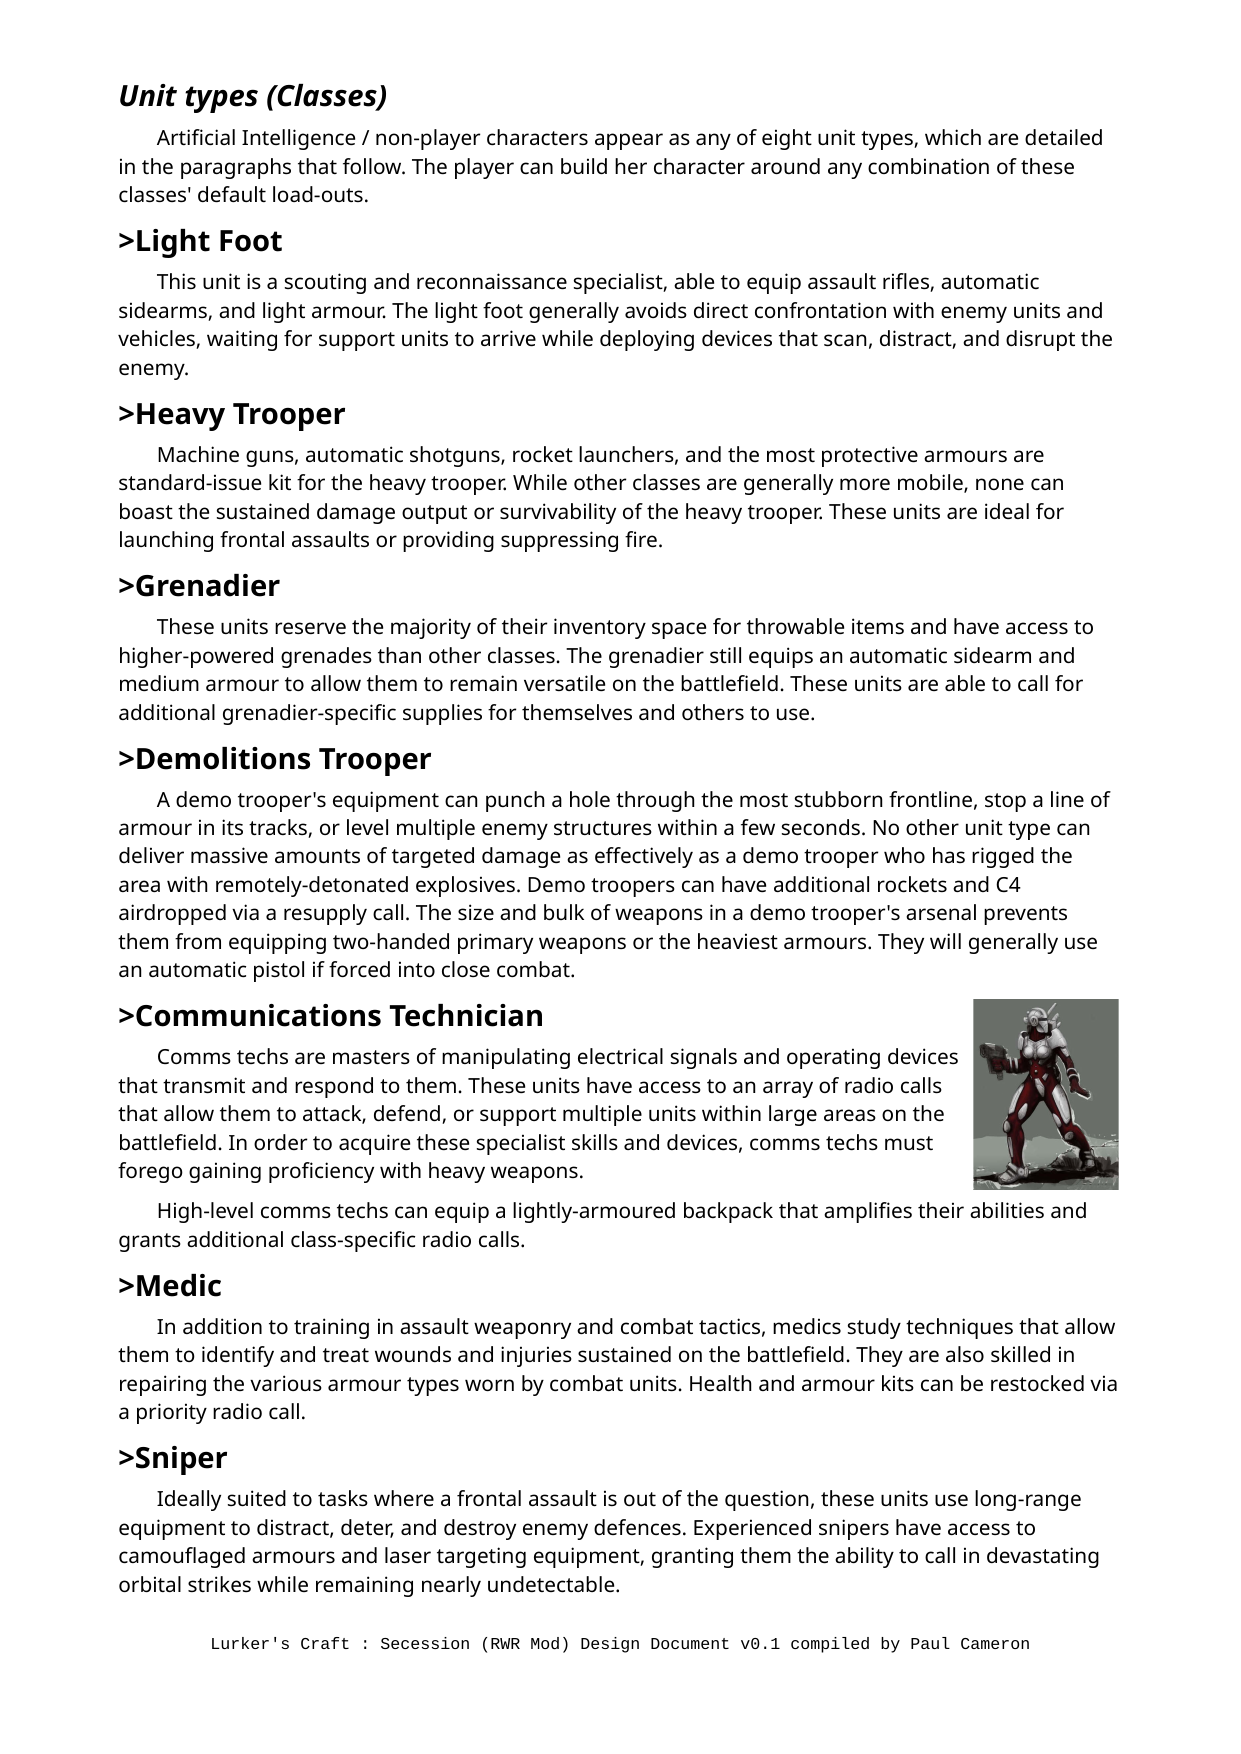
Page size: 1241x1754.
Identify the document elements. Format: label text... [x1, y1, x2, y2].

subtitle >Grenadier [118, 566, 1122, 605]
subtitle >Demolitions Trooper [118, 738, 1122, 778]
text High-level comms techs can equip a lightly-armoured backpack that amplifies their abilities and grants additional class-specific radio calls. [118, 1196, 1122, 1253]
text Artificial Intelligence / non-player characters appear as any of eight unit types, which are detailed in the paragraphs that follow. The player can build her character around any combination of these classes' default load-outs. [118, 123, 1122, 209]
subtitle >Light Foot [118, 221, 1122, 260]
subtitle >Medic [118, 1265, 1122, 1305]
text A demo trooper's equipment can punch a hole through the most stubborn frontline, stop a line of armour in its tracks, or level multiple enemy structures within a few seconds. No other unit type can deliver massive amounts of targeted damage as effectively as a demo trooper who has rigged the area with remotely-detonated explosives. Demo troopers can have additional rockets and C4 airdropped via a resupply call. The size and bulk of weapons in a demo trooper's arsenal prevents them from equipping two-handed primary weapons or the heaviest armours. They will generally use an automatic pistol if forced into close combat. [118, 785, 1122, 984]
subtitle >Sniper [118, 1438, 1122, 1477]
text Machine guns, automatic shotguns, rocket launchers, and the most protective armours are standard-issue kit for the heavy trooper. While other classes are generally more mobile, none can boast the sustained damage output or survivability of the heavy trooper. These units are ideal for launching frontal assaults or providing suppressing fire. [118, 440, 1122, 554]
subtitle >Communications Technician [118, 996, 1122, 1035]
text These units reserve the majority of their inventory space for throwable items and have access to higher-powered grenades than other classes. The grenadier still equips an automatic sidearm and medium armour to allow them to remain versatile on the battlefield. These units are able to call for additional grenadier-specific supplies for themselves and others to use. [118, 612, 1122, 726]
subtitle Unit types (Classes) [118, 75, 1122, 115]
text This unit is a scouting and reconnaissance specialist, able to equip assault rifles, automatic sidearms, and light armour. The light foot generally avoids direct confrontation with enemy units and vehicles, waiting for support units to arrive while deploying devices that scan, distract, and disrupt the enemy. [118, 267, 1122, 381]
text Ideally suited to tasks where a frontal assault is out of the question, these units use long-range equipment to distract, deter, and destroy enemy defences. Experienced snipers have access to camouflaged armours and laser targeting equipment, granting them the ability to call in devastating orbital strikes while remaining nearly undetectable. [118, 1484, 1122, 1598]
text In addition to training in assault weaponry and combat tactics, medics study techniques that allow them to identify and treat wounds and injuries sustained on the battlefield. They are also skilled in repairing the various armour types worn by combat units. Health and armour kits can be restocked via a priority radio call. [118, 1312, 1122, 1426]
subtitle >Heavy Trooper [118, 393, 1122, 433]
text Comms techs are masters of manipulating electrical signals and operating devices that transmit and respond to them. These units have access to an array of radio calls that allow them to attack, defend, or support multiple units within large areas on the battlefield. In order to acquire these specialist skills and devices, comms techs must forego gaining proficiency with heavy weapons. [118, 1042, 973, 1184]
